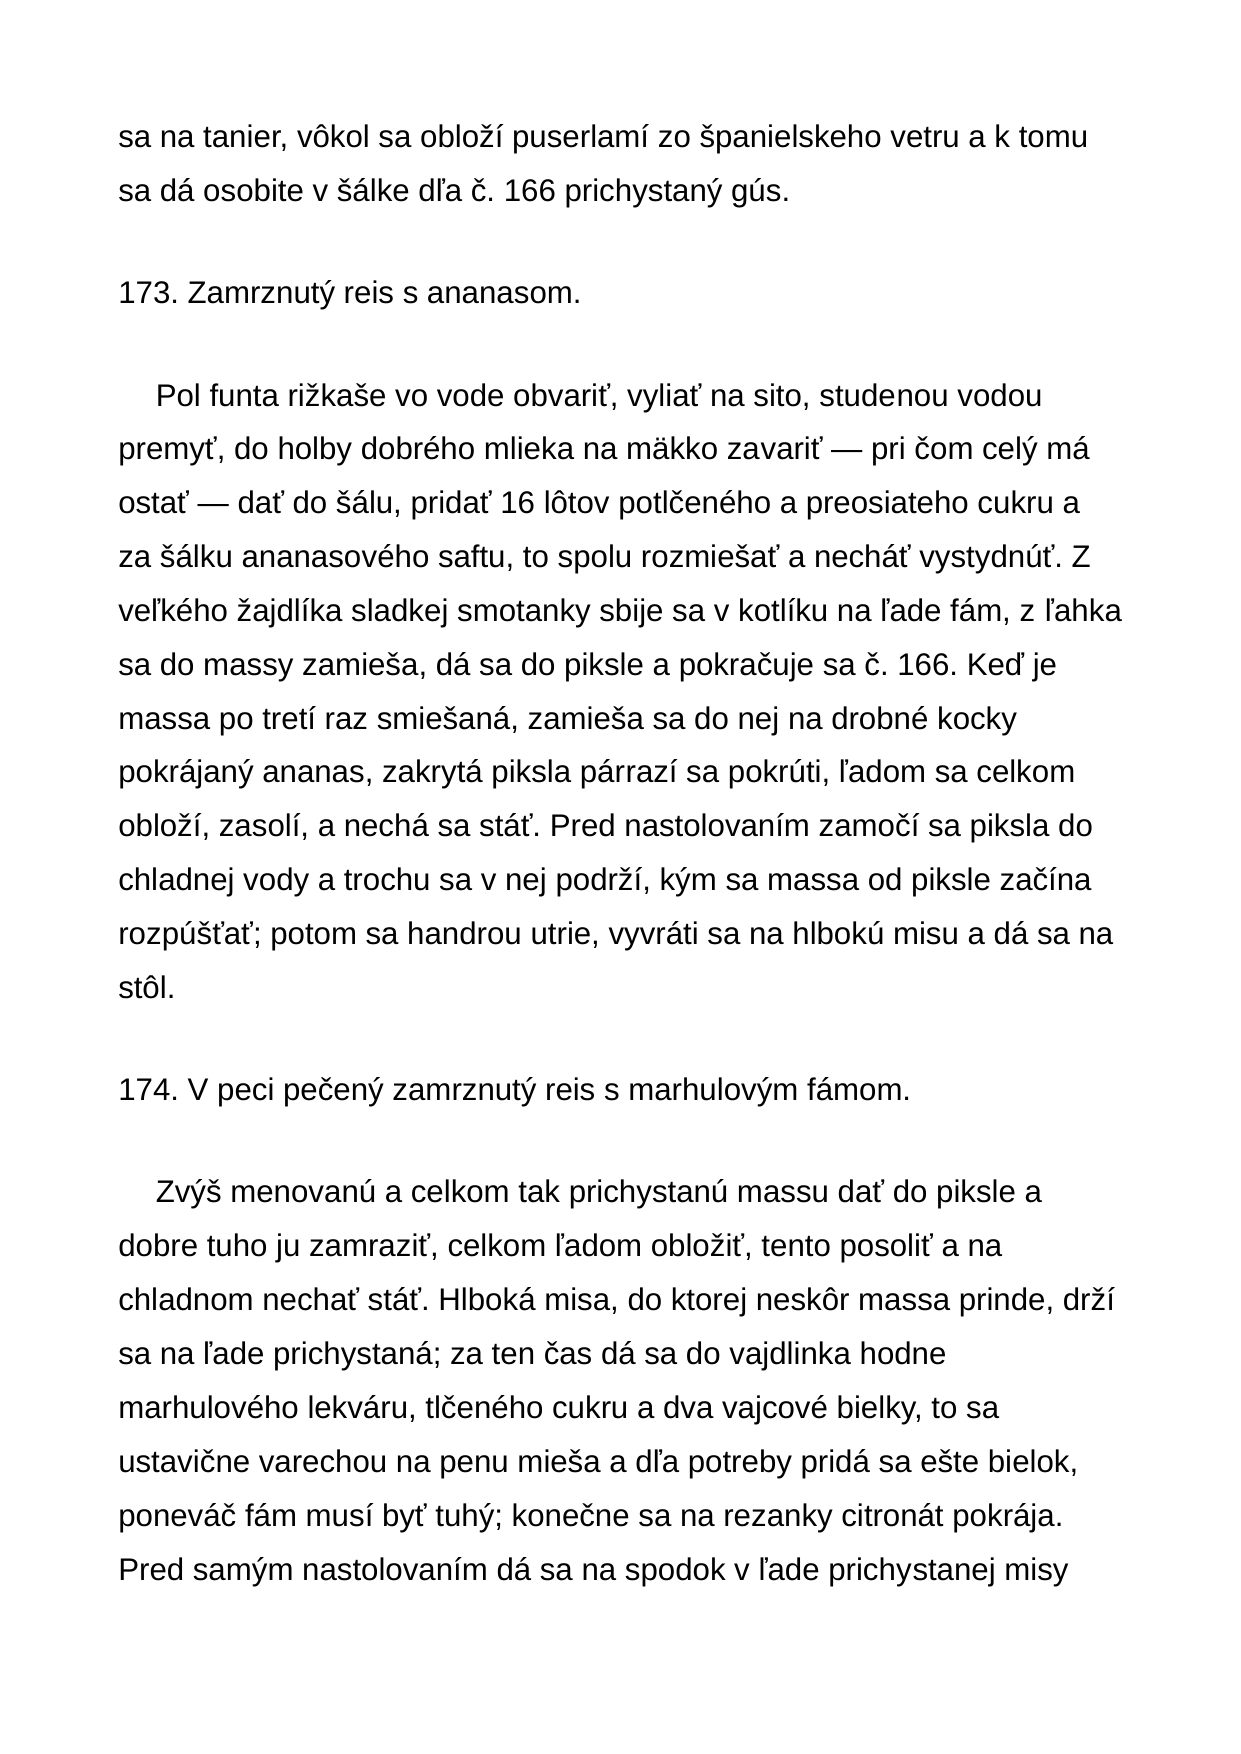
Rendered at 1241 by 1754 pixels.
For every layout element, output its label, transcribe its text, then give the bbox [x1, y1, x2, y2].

text sa na tanier, vôkol sa obloží puserlamí zo španielskeho vetru a k tomu sa dá osobite v šálke dľa č. 166 prichystaný gús. [118, 118, 1122, 208]
text Pol funta rižkaše vo vode obvariť, vyliať na sito, stude­nou vodou premyť, do holby dobrého mlieka na mäkko za­variť — pri čom celý má ostať — dať do šálu, pridať 16 lôtov potlčeného a preosiateho cukru a za šálku ananaso­vého saftu, to spolu rozmiešať a necháť vystydnúť. Z veľkého žajdlíka sladkej smotanky sbije sa v kotlíku na ľade fám, z ľahka sa do massy zamieša, dá sa do piksle a pokračuje sa č. 166. Keď je massa po tretí raz smiešaná, zamieša sa do nej na drobné kocky pokrájaný ananas, zakrytá piksla pár­razí sa pokrúti, ľadom sa celkom obloží, zasolí, a nechá sa stáť. Pred nastolovaním zamočí sa piksla do chladnej vody a trochu sa v nej podrží, kým sa massa od piksle začína roz­púšťať; potom sa handrou utrie, vyvráti sa na hlbokú misu a dá sa na stôl. [118, 377, 1122, 1005]
text Zvýš menovanú a celkom tak prichystanú massu dať do piksle a dobre tuho ju zamraziť, celkom ľadom obložiť, tento posoliť a na chladnom nechať stáť. Hlboká misa, do ktorej neskôr massa prinde, drží sa na ľade prichystaná; za ten čas dá sa do vajdlinka hodne marhulového lekváru, tlčeného cukru a dva vajcové bielky, to sa ustavične varechou na penu mieša a dľa potreby pridá sa ešte bielok, poneváč fám musí byť tuhý; konečne sa na rezanky citronát pokrája. Pred samým nastolovaním dá sa na spodok v ľade prichy­stanej misy [118, 1173, 1122, 1586]
text 174. V peci pečený zamrznutý reis s marhulovým fámom. [118, 1071, 1122, 1107]
text 173. Zamrznutý reis s ananasom. [118, 274, 1122, 310]
